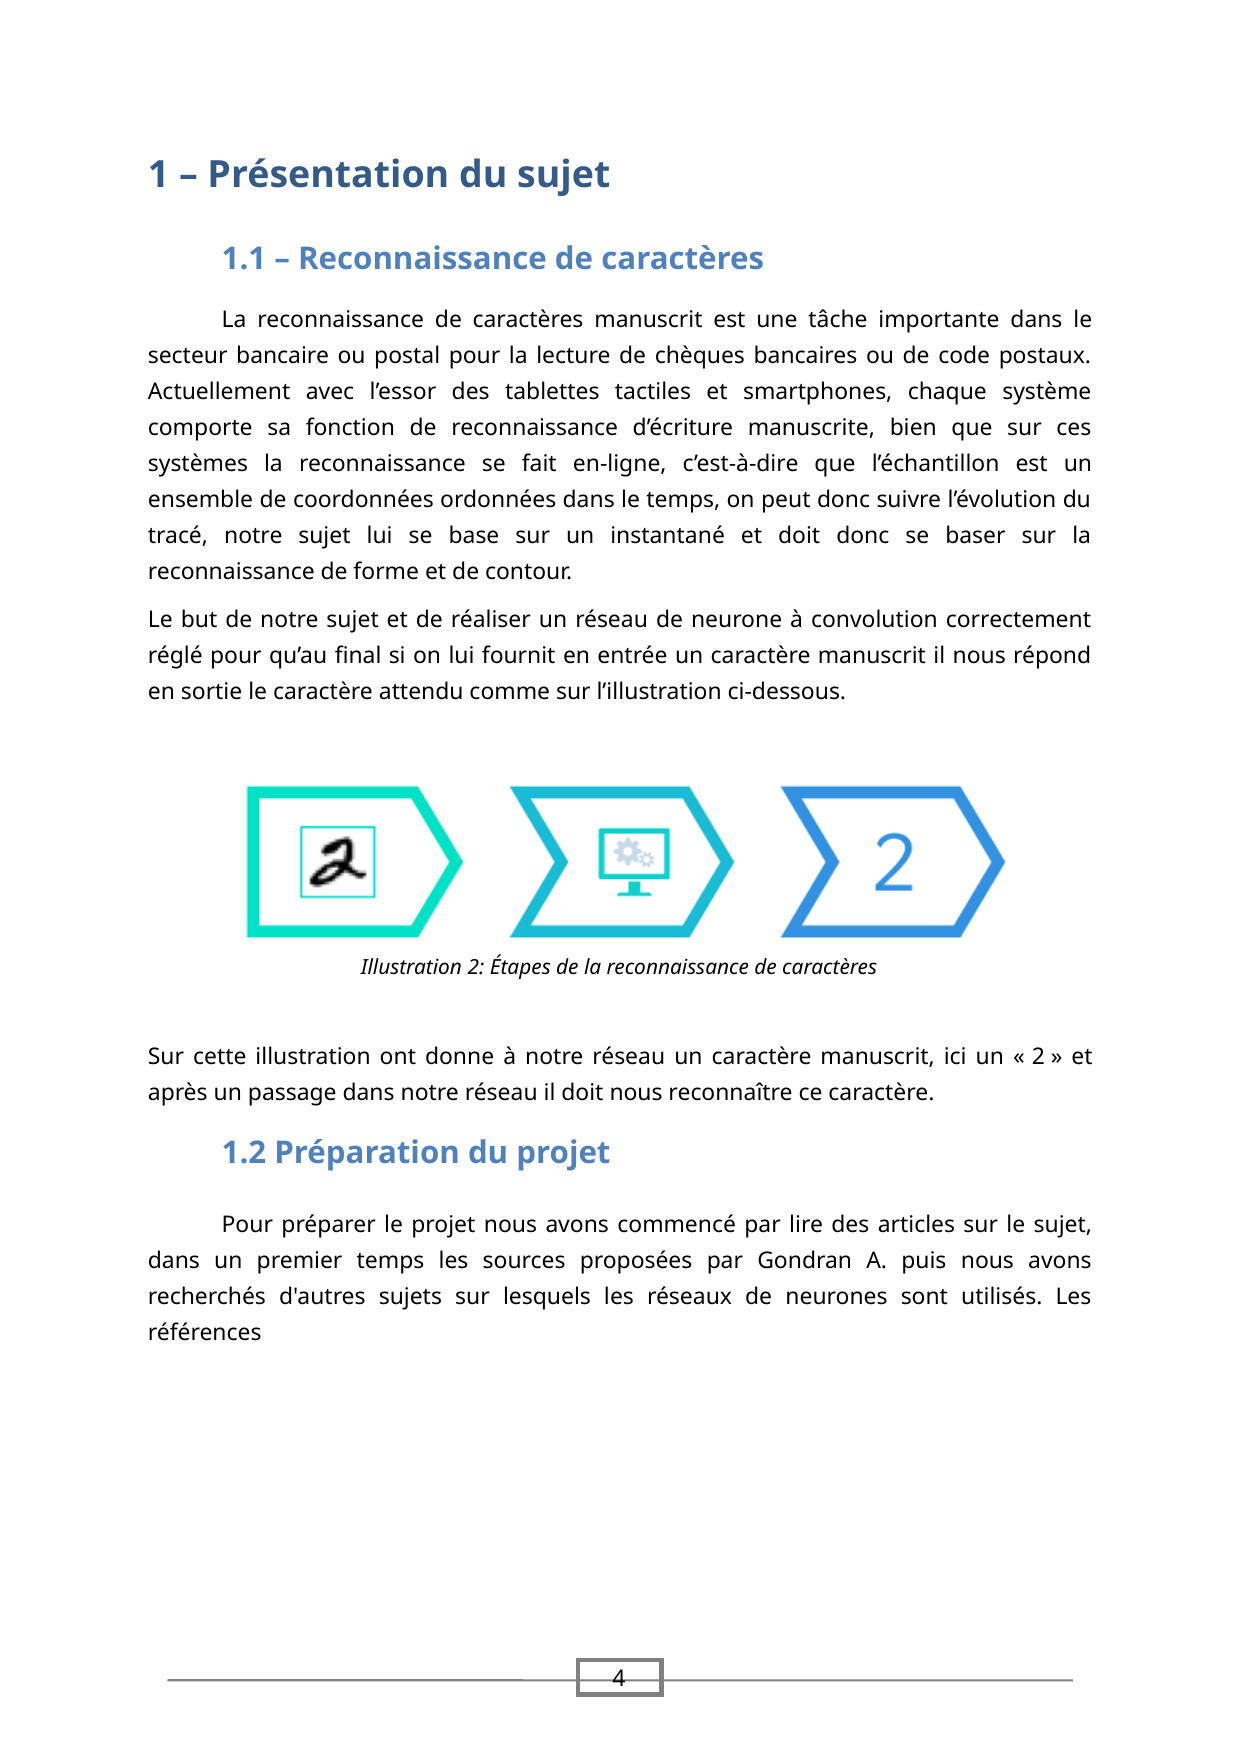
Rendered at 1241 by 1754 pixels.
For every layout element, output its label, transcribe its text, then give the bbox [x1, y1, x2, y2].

subtitle Illustration 2: Étapes de la reconnaissance de caractères [224, 949, 1016, 981]
subtitle Pour préparer le projet nous avons commencé par lire des articles sur le sujet, dans un premier temps les sources proposées par Gondran A. puis nous avons recherchés d'autres sujets sur lesquels les réseaux de neurones sont utilisés. Les références [148, 1208, 1093, 1347]
picture [224, 778, 1016, 949]
text Le but de notre sujet et de réaliser un réseau de neurone à convolution correctement réglé pour qu’au final si on lui fournit en entrée un caractère manuscrit il nous répond en sortie le caractère attendu comme sur l’illustration ci-dessous. [148, 603, 1093, 706]
subtitle 1.2 Préparation du projet [221, 1129, 1093, 1172]
subtitle 1 – Présentation du sujet [148, 148, 1093, 199]
subtitle 1.1 – Reconnaissance de caractères [221, 236, 1093, 279]
text Sur cette illustration ont donne à notre réseau un caractère manuscrit, ici un « 2 » et après un passage dans notre réseau il doit nous reconnaître ce caractère. [148, 1039, 1093, 1107]
text La reconnaissance de caractères manuscrit est une tâche importante dans le secteur bancaire ou postal pour la lecture de chèques bancaires ou de code postaux. Actuellement avec l’essor des tablettes tactiles et smartphones, chaque système comporte sa fonction de reconnaissance d’écriture manuscrite, bien que sur ces systèmes la reconnaissance se fait en-ligne, c’est-à-dire que l’échantillon est un ensemble de coordonnées ordonnées dans le temps, on peut donc suivre l’évolution du tracé, notre sujet lui se base sur un instantané et doit donc se baser sur la reconnaissance de forme et de contour. [148, 303, 1093, 586]
